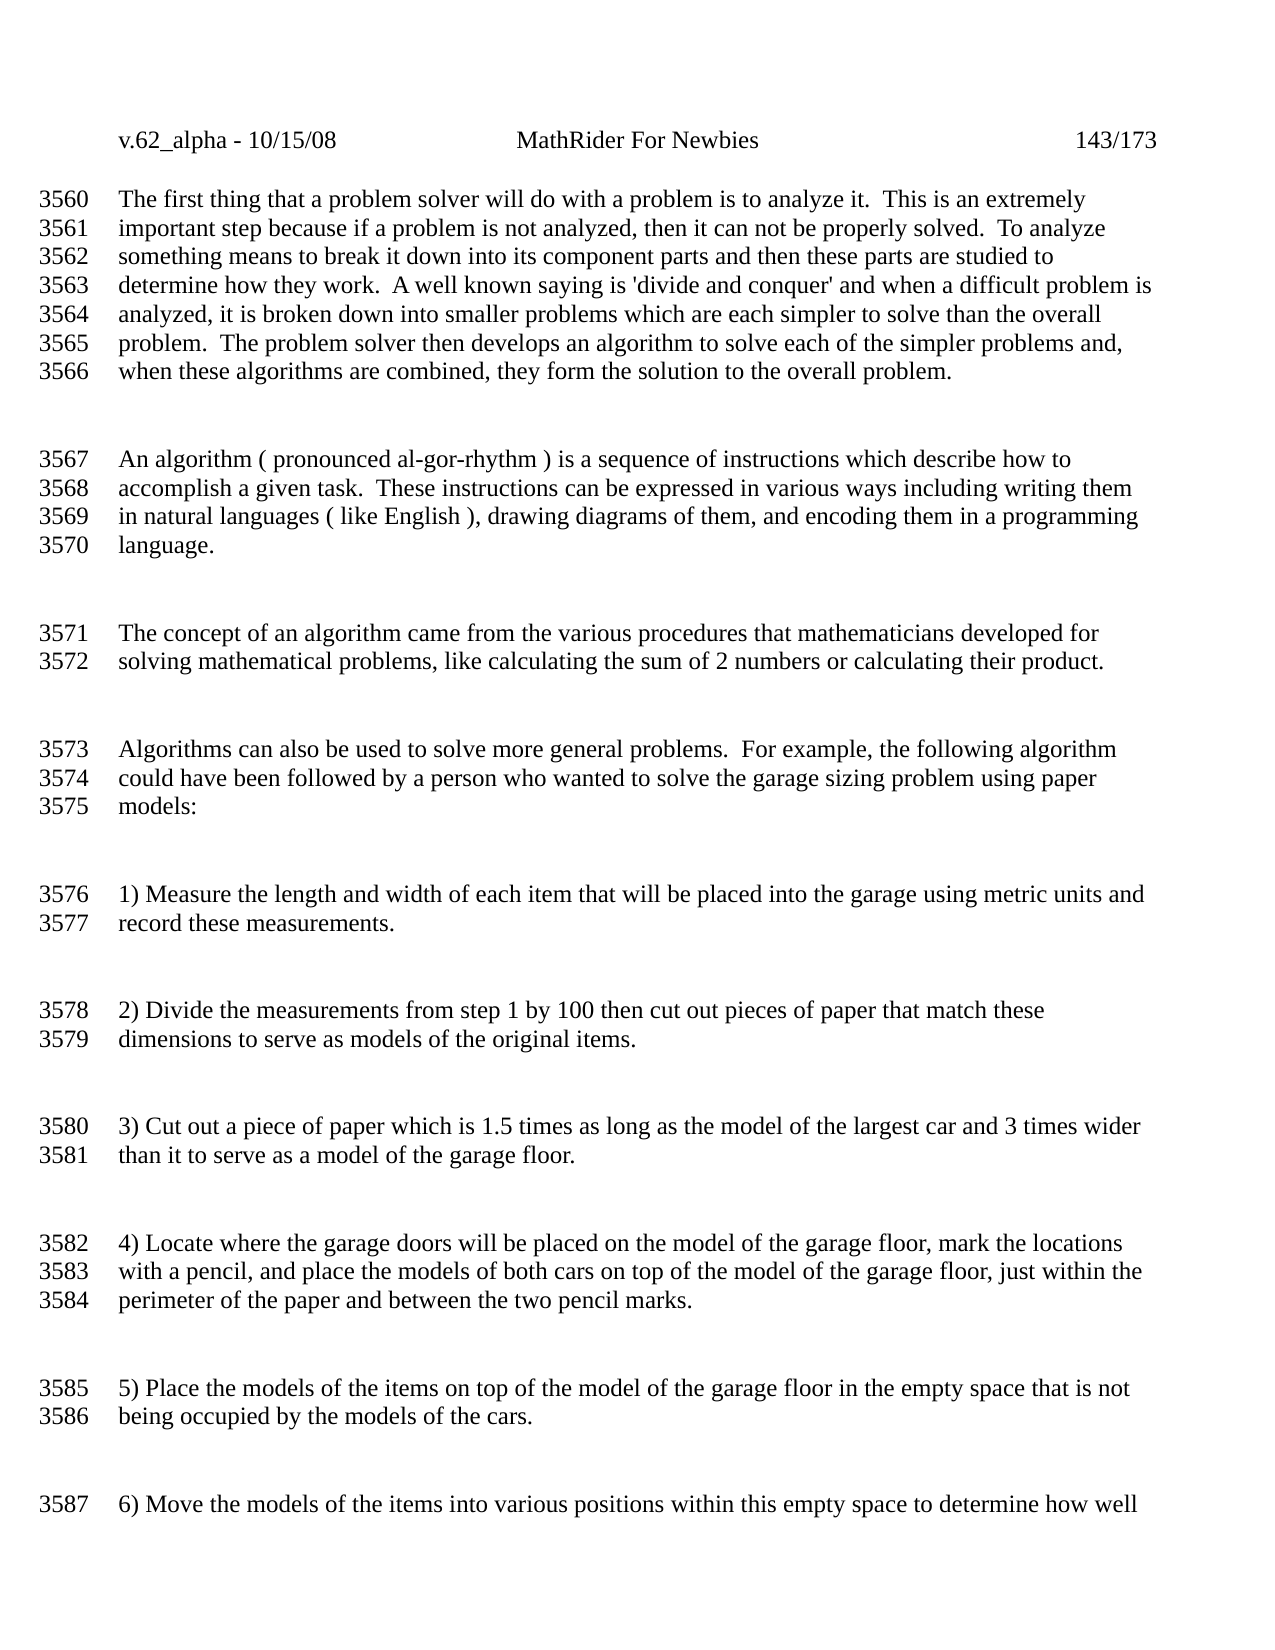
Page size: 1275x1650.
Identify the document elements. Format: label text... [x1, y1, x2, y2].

text 2) Divide the measurements from step 1 by 100 then cut out pieces of paper that match these dimensions to serve as models of the original items. [118, 995, 1157, 1053]
text The first thing that a problem solver will do with a problem is to analyze it. This is an extremely important step because if a problem is not analyzed, then it can not be properly solved. To analyze something means to break it down into its component parts and then these parts are studied to determine how they work. A well known saying is 'divide and conquer' and when a difficult problem is analyzed, it is broken down into smaller problems which are each simpler to solve than the overall problem. The problem solver then develops an algorithm to solve each of the simpler problems and, when these algorithms are combined, they form the solution to the overall problem. [118, 184, 1157, 385]
text 3) Cut out a piece of paper which is 1.5 times as long as the model of the largest car and 3 times wider than it to serve as a model of the garage floor. [118, 1111, 1157, 1169]
text 4) Locate where the garage doors will be placed on the model of the garage floor, mark the locations with a pencil, and place the models of both cars on top of the model of the garage floor, just within the perimeter of the paper and between the two pencil marks. [118, 1228, 1157, 1314]
text 1) Measure the length and width of each item that will be placed into the garage using metric units and record these measurements. [118, 879, 1157, 936]
text Algorithms can also be used to solve more general problems. For example, the following algorithm could have been followed by a person who wanted to solve the garage sizing problem using paper models: [118, 734, 1157, 820]
text The concept of an algorithm came from the various procedures that mathematicians developed for solving mathematical problems, like calculating the sum of 2 numbers or calculating their product. [118, 618, 1157, 675]
text 6) Move the models of the items into various positions within this empty space to determine how well [118, 1489, 1157, 1518]
text An algorithm ( pronounced al-gor-rhythm ) is a sequence of instructions which describe how to accomplish a given task. These instructions can be expressed in various ways including writing them in natural languages ( like English ), drawing diagrams of them, and encoding them in a programming language. [118, 444, 1157, 559]
text 5) Place the models of the items on top of the model of the garage floor in the empty space that is not being occupied by the models of the cars. [118, 1373, 1157, 1430]
